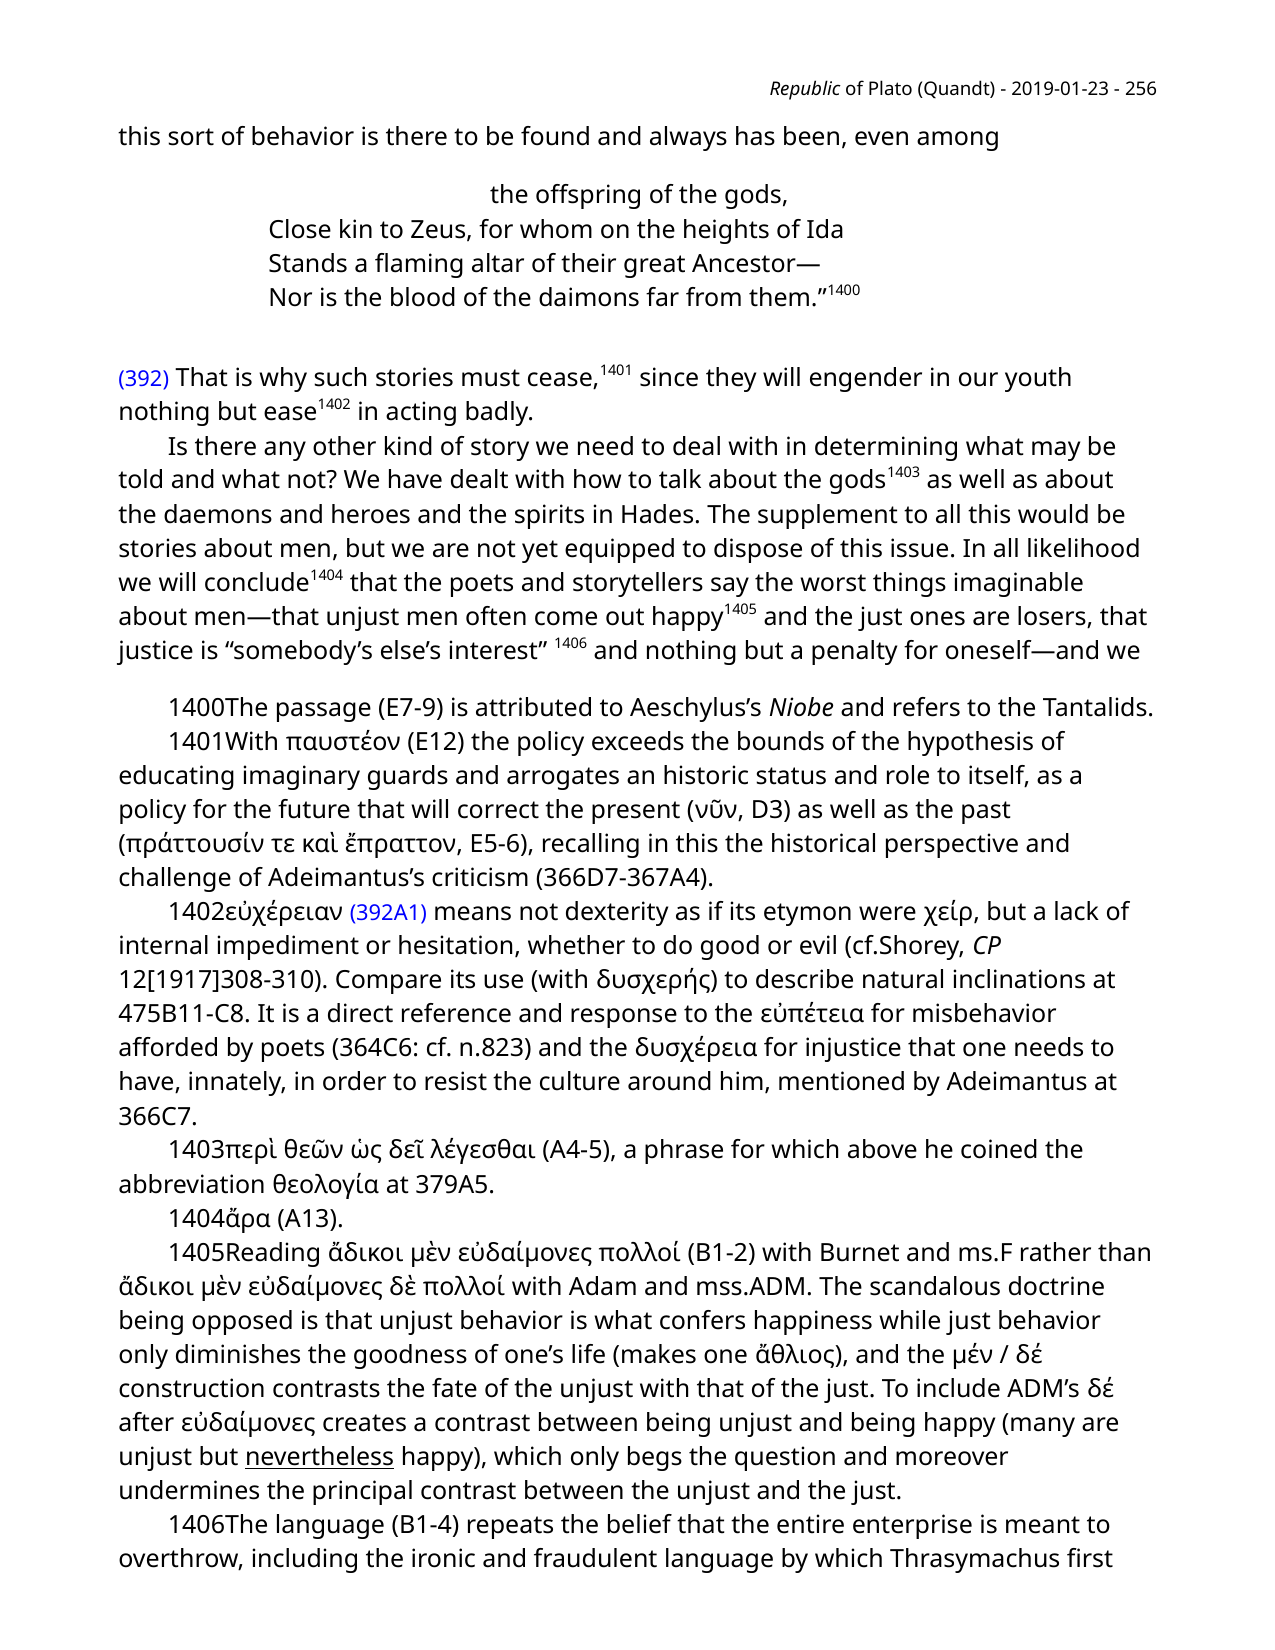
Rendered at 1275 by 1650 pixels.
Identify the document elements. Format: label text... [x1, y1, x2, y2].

text Reading ἄδικοι μὲν εὐδαίμονες πολλοί (B1-2) with Burnet and ms.F rather than ἄδικοι μὲν εὐδαίμονες δὲ πολλοί with Adam and mss.ADM. The scandalous doctrine being opposed is that unjust behavior is what confers happiness while just behavior only diminishes the goodness of one’s life (makes one ἄθλιος), and the μέν / δέ construction contrasts the fate of the unjust with that of the just. To include ADM’s δέ after εὐδαίμονες creates a contrast between being unjust and being happy (many are unjust but nevertheless happy), which only begs the question and moreover undermines the principal contrast between the unjust and the just. [118, 1234, 1157, 1507]
text περὶ θεῶν ὡς δεῖ λέγεσθαι (A4-5), a phrase for which above he coined the abbreviation θεολογία at 379A5. [118, 1132, 1157, 1200]
text εὐχέρειαν (392A1) means not dexterity as if its etymon were χείρ, but a lack of internal impediment or hesitation, whether to do good or evil (cf.Shorey, CP 12[1917]308-310). Compare its use (with δυσχερής) to describe natural inclinations at 475B11-C8. It is a direct reference and response to the εὐπέτεια for misbehavior afforded by poets (364C6: cf. n.823) and the δυσχέρεια for injustice that one needs to have, innately, in order to resist the culture around him, mentioned by Adeimantus at 366C7. [118, 894, 1157, 1132]
text The passage (E7-9) is attributed to Aeschylus’s Niobe and refers to the Tantalids. [118, 689, 1157, 723]
text Is there any other kind of story we need to deal with in determining what may be told and what not? We have dealt with how to talk about the gods as well as about the daemons and heroes and the spirits in Hades. The supplement to all this would be stories about men, but we are not yet equipped to dispose of this issue. In all likelihood we will conclude that the poets and storytellers say the worst things imaginable about men—that unjust men often come out happy and the just ones are losers, that justice is “somebody’s else’s interest” and nothing but a penalty for oneself—and we will be banning such stories as these and requiring them to tell the opposite sort of tale in verse and prose. And yet if you agree that this is what we would say, then I will accuse you of having reached already the answer to the question we set about researching before we began our construction, namely, what justice is in itself and what inner value it has for a man apart from reputation and show. Accordingly, our treatment of the stories to be told is finished. [118, 428, 1157, 667]
text ἄρα (A13). [118, 1200, 1157, 1234]
text Nor while we’re at it shall we believe this, or let them say it, that Theseus the son of Poseidon and Perithous the son of Zeus went on a shocking spree of pillaging, nor that any other son of a god and a hero would bring himself to commit acts so freakish and irreverent as they are now being falsely accused of committing. Instead let’s impose the requirement on the poets either to speak of the deeds as not theirs, considering what these deeds are in themselves, or that these men are not the sons of gods, but not let them have it both ways, and not allow them to try to persuade our youths that the gods bring evil into being and that the heroes are no more noble than men. We have said all along such statements are not pious and we proved they are not true when we showed that for evil to arise from the gods is impossible. But above and beyond this such statements are harmful to their auditors. Anybody will tend to forgive himself even though he is vicious, under the force of being persuaded that, “By gosh this sort of behavior is there to be found and always has been, even among [118, 118, 1157, 152]
text the offspring of the gods, Close kin to Zeus, for whom on the heights of Ida Stands a flaming altar of their great Ancestor— Nor is the blood of the daimons far from them.” [268, 177, 1007, 313]
text The language (B1-4) repeats the belief that the entire enterprise is meant to overthrow, including the ironic and fraudulent language by which Thrasymachus first recommends it (343C), and the proviso added by Glaucon and restated in the speech of Adeimantus (367C2-5), that one escape detection (ἐὰν λανθάνει, B3): e.g., ἀλλότριον ἀγαθόν (“good, but not for you”), ἄθλιοι (“losers,” 360D4), λυσιτελεῖν (“profit” 344C7-8, cf. nn. 273, 492, 529, 659), οἰκεία ζημία (self-penalty). [118, 1507, 1157, 1575]
text With παυστέον (E12) the policy exceeds the bounds of the hypothesis of educating imaginary guards and arrogates an historic status and role to itself, as a policy for the future that will correct the present (νῦν, D3) as well as the past (πράττουσίν τε καὶ ἔπραττον, E5-6), recalling in this the historical perspective and challenge of Adeimantus’s criticism (366D7-367A4). [118, 723, 1157, 894]
text (392) That is why such stories must cease, since they will engender in our youth nothing but ease in acting badly. [118, 360, 1157, 428]
